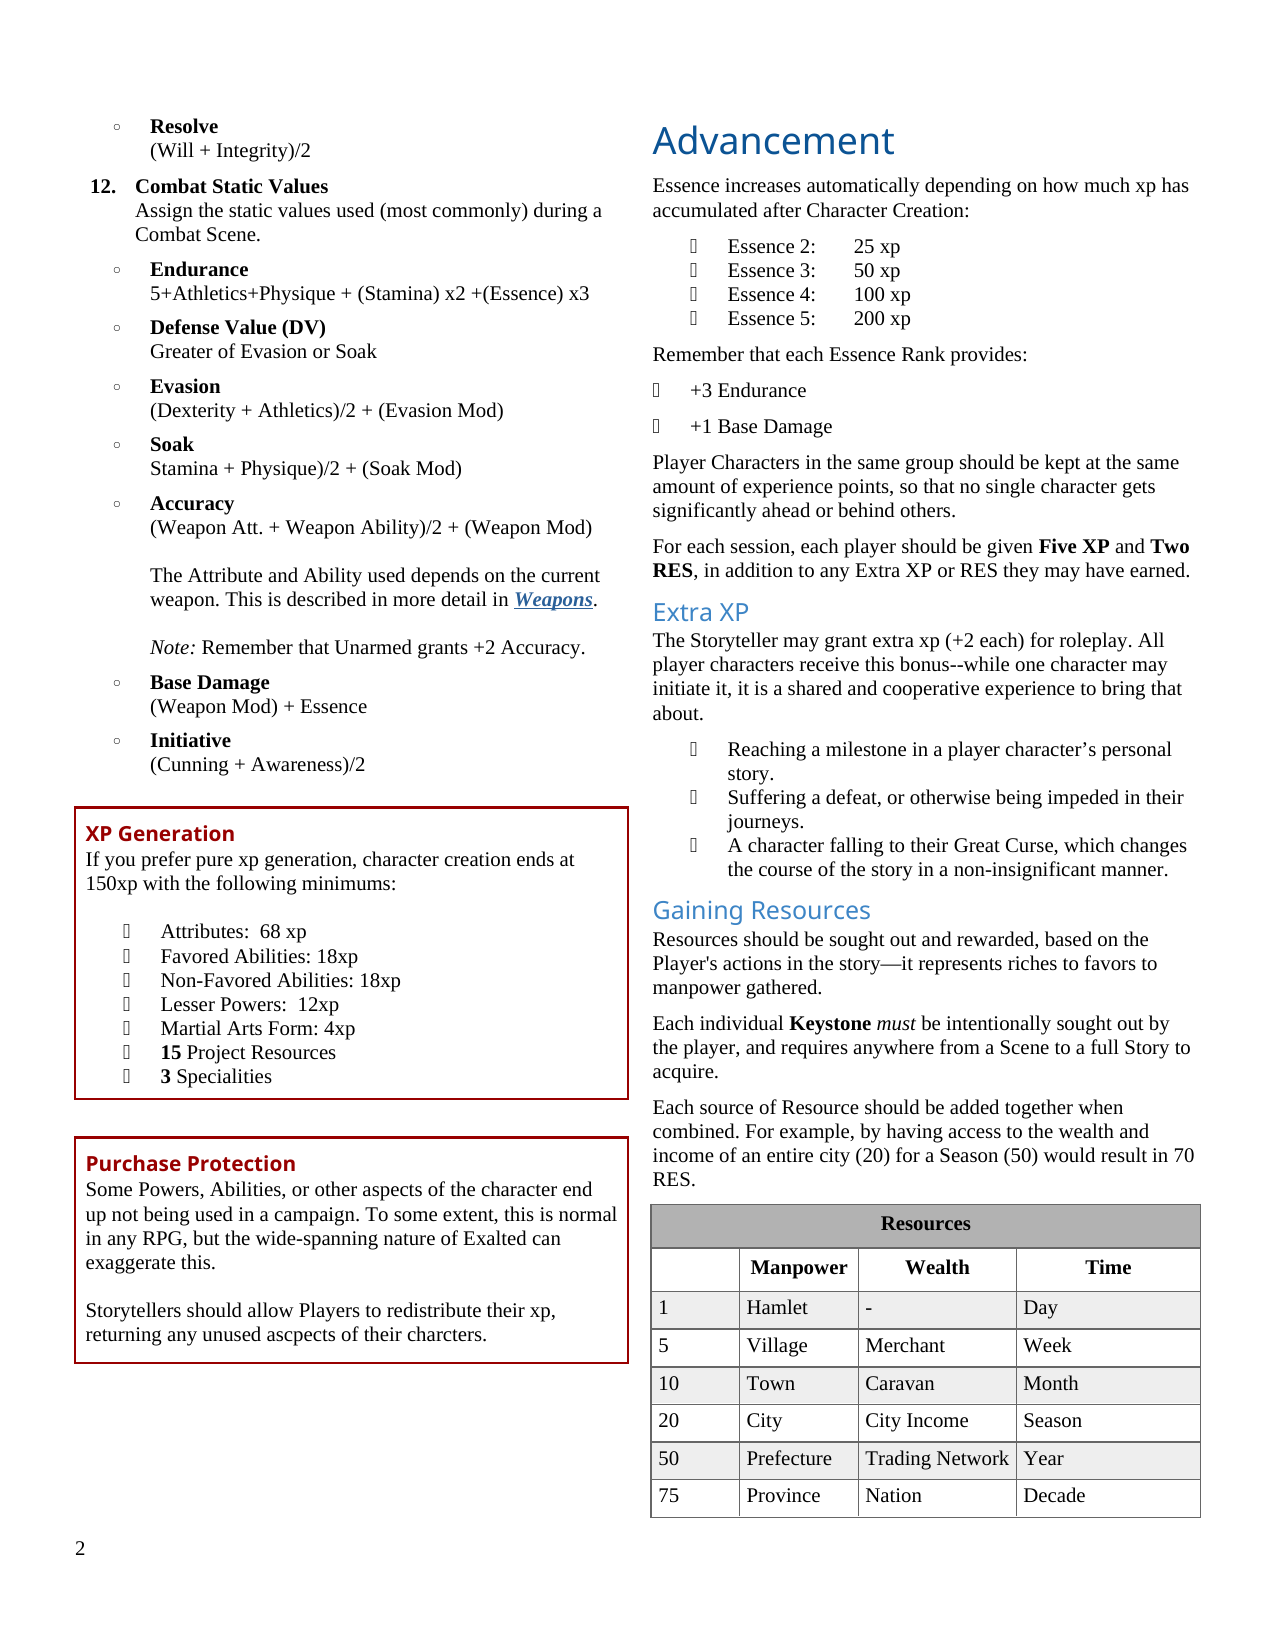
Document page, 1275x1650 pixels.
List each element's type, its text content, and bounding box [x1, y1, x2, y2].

list Base Damage (Weapon Mod) + Essence [112, 670, 622, 718]
table_cell Province [740, 1480, 858, 1516]
list Combat Static Values Assign the static values used (most commonly) during a Combat Scene. [90, 174, 622, 246]
table_cell Decade [1017, 1480, 1200, 1516]
table_cell Week [1017, 1330, 1200, 1366]
table_cell 1 [652, 1292, 739, 1328]
table_header XP Generation If you prefer pure xp generation, character creation ends at 150xp with the following minimums: Attributes: 68 xp Favored Abilities: 18xp Non-Favored Abilities: 18xp Lesser Powers: 12xp Martial Arts Form: 4xp 15 Project Resources 3 Specialities [76, 809, 627, 1098]
list +1 Base Damage [652, 414, 1200, 438]
list Initiative (Cunning + Awareness)/2 [112, 728, 622, 800]
text Each source of Resource should be added together when combined. For example, by having access to the wealth and income of an entire city (20) for a Season (50) would result in 70 RES. [652, 1095, 1200, 1191]
list Essence 3: 50 xp [690, 258, 1200, 282]
list Suffering a defeat, or otherwise being impeded in their journeys. [690, 784, 1200, 833]
table_cell Manpower [740, 1249, 858, 1291]
table_cell Prefecture [740, 1443, 858, 1479]
table_cell Month [1017, 1368, 1200, 1403]
list Endurance 5+Athletics+Physique + (Stamina) x2 +(Essence) x3 [112, 257, 622, 305]
list Resolve (Will + Integrity)/2 [112, 114, 622, 162]
table_cell Trading Network [859, 1443, 1016, 1479]
table_cell 20 [652, 1405, 739, 1441]
list A character falling to their Great Curse, which changes the course of the story in a non-insignificant manner. [690, 833, 1200, 881]
table_cell 10 [652, 1368, 739, 1403]
table_header Purchase Protection Some Powers, Abilities, or other aspects of the character end up not being used in a campaign. To some extent, this is normal in any RPG, but the wide-spanning nature of Exalted can exaggerate this. Storytellers should allow Players to redistribute their xp, returning any unused ascpects of their charcters. [76, 1139, 627, 1362]
table_cell - [859, 1292, 1016, 1328]
table_cell [652, 1249, 739, 1291]
table_cell Merchant [859, 1330, 1016, 1366]
subtitle Gaining Resources [652, 893, 1200, 927]
text For each session, each player should be given Five XP and Two RES, in addition to any Extra XP or RES they may have earned. [652, 534, 1200, 582]
table_cell Caravan [859, 1368, 1016, 1403]
text Player Characters in the same group should be kept at the same amount of experience points, so that no single character gets significantly ahead or behind others. [652, 450, 1200, 522]
list Essence 4: 100 xp [690, 282, 1200, 306]
list Essence 2: 25 xp [690, 233, 1200, 258]
list Reaching a milestone in a player character’s personal story. [690, 736, 1200, 784]
text Each individual Keystone must be intentionally sought out by the player, and requires anywhere from a Scene to a full Story to acquire. [652, 1011, 1200, 1083]
list Evasion (Dexterity + Athletics)/2 + (Evasion Mod) [112, 374, 622, 422]
list Defense Value (DV) Greater of Evasion or Soak [112, 315, 622, 363]
subtitle Advancement [652, 114, 1200, 165]
table_cell Hamlet [740, 1292, 858, 1328]
list +3 Endurance [652, 378, 1200, 402]
table_cell City Income [859, 1405, 1016, 1441]
table_cell 75 [652, 1480, 739, 1516]
text Essence increases automatically depending on how much xp has accumulated after Character Creation: [652, 173, 1200, 222]
table_cell Time [1017, 1249, 1200, 1291]
table_cell Year [1017, 1443, 1200, 1479]
table_cell Wealth [859, 1249, 1016, 1291]
table_cell 5 [652, 1330, 739, 1366]
table_cell Town [740, 1368, 858, 1403]
table_cell Village [740, 1330, 858, 1366]
text Resources should be sought out and rewarded, based on the Player's actions in the story—it represents riches to favors to manpower gathered. [652, 927, 1200, 999]
text The Storyteller may grant extra xp (+2 each) for roleplay. All player characters receive this bonus--while one character may initiate it, it is a shared and cooperative experience to bring that about. [652, 628, 1200, 724]
list Accuracy (Weapon Att. + Weapon Ability)/2 + (Weapon Mod) The Attribute and Ability used depends on the current weapon. This is described in more detail in Weapons. Note: Remember that Unarmed grants +2 Accuracy. [112, 491, 622, 659]
table_cell 50 [652, 1443, 739, 1479]
table_cell City [740, 1405, 858, 1441]
table_cell Nation [859, 1480, 1016, 1516]
list Soak Stamina + Physique)/2 + (Soak Mod) [112, 432, 622, 480]
text Remember that each Essence Rank provides: [652, 342, 1200, 366]
table_header Resources [652, 1205, 1200, 1247]
table_cell Season [1017, 1405, 1200, 1441]
list Essence 5: 200 xp [690, 306, 1200, 330]
subtitle Extra XP [652, 594, 1200, 628]
table_cell Day [1017, 1292, 1200, 1328]
